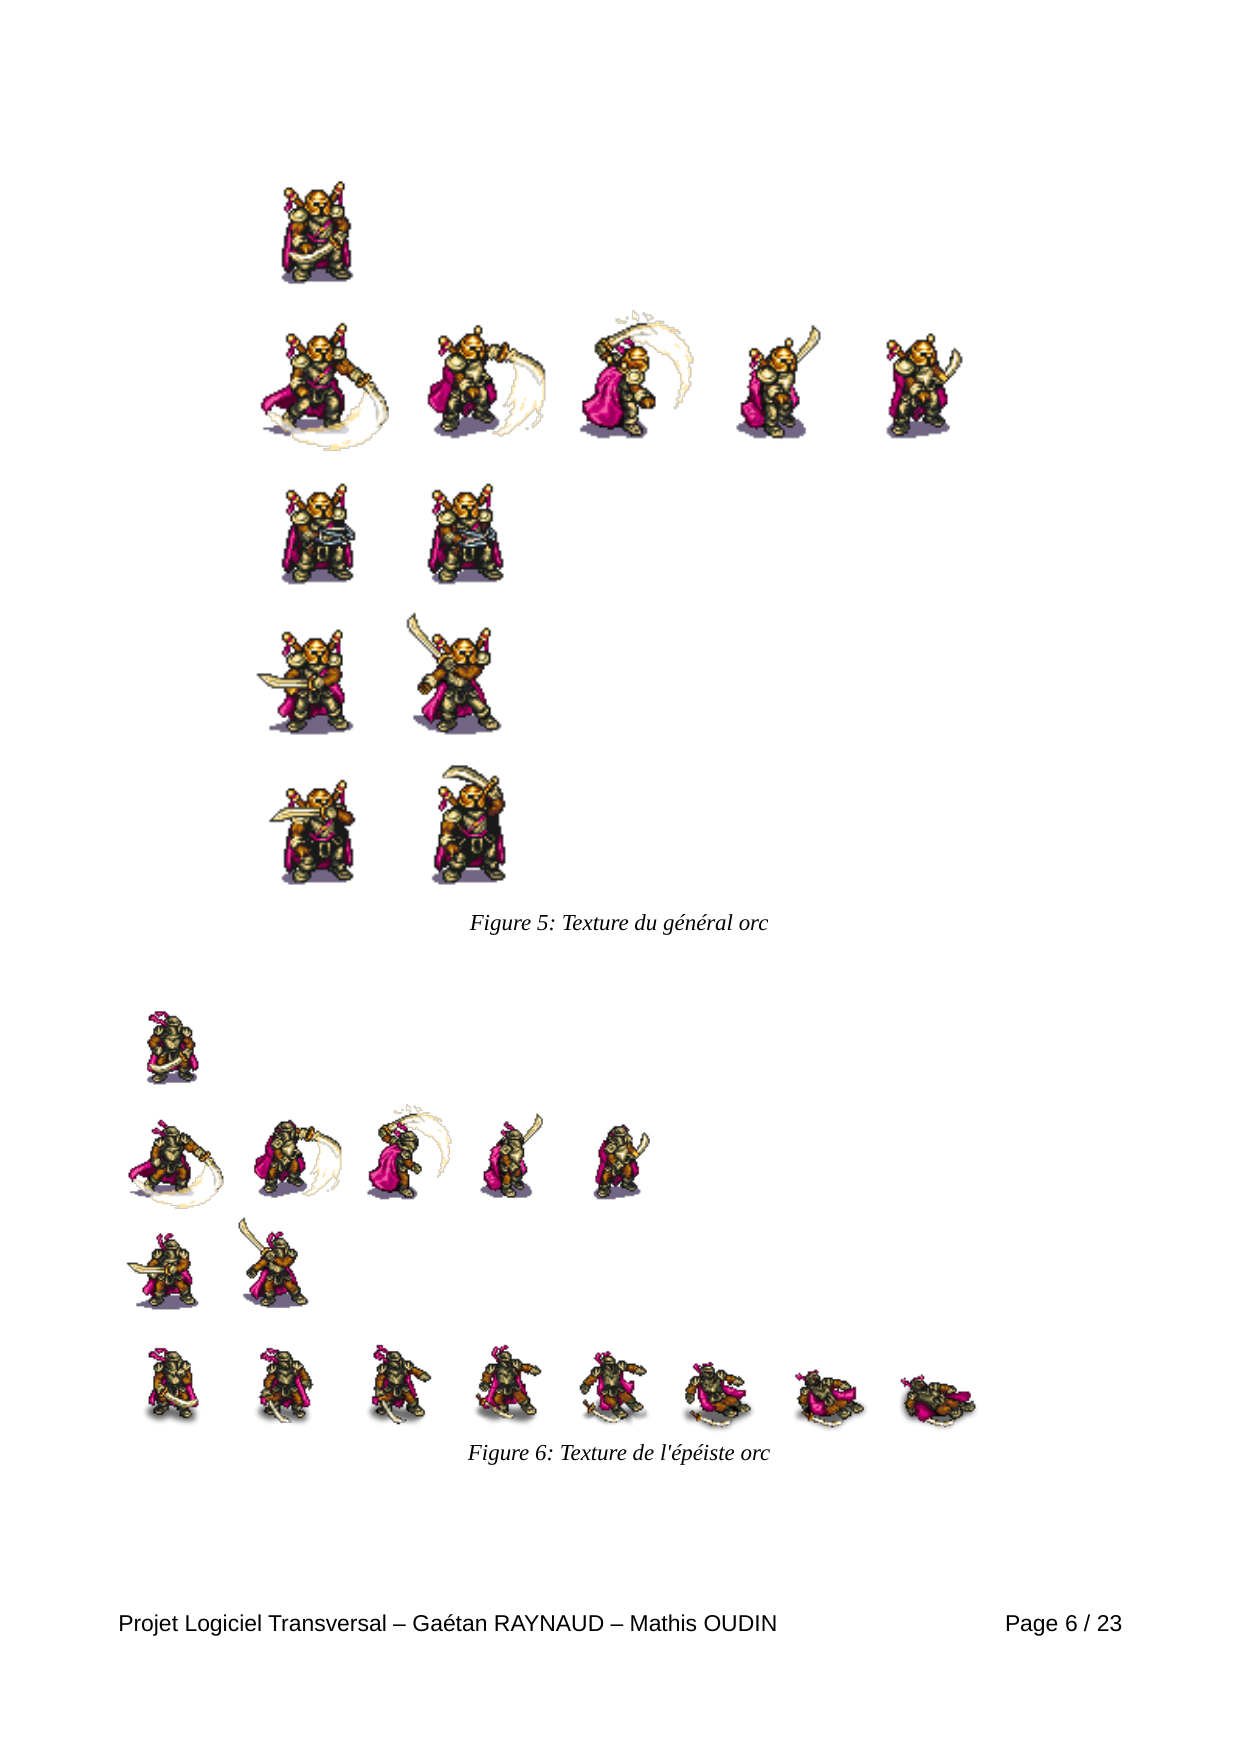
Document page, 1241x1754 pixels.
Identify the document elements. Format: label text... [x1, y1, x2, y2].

picture [118, 993, 1123, 1440]
picture [245, 159, 995, 910]
text Figure 6: Texture de l'épéiste orc [118, 1440, 1122, 1466]
text Figure 5: Texture du général orc [245, 910, 995, 936]
